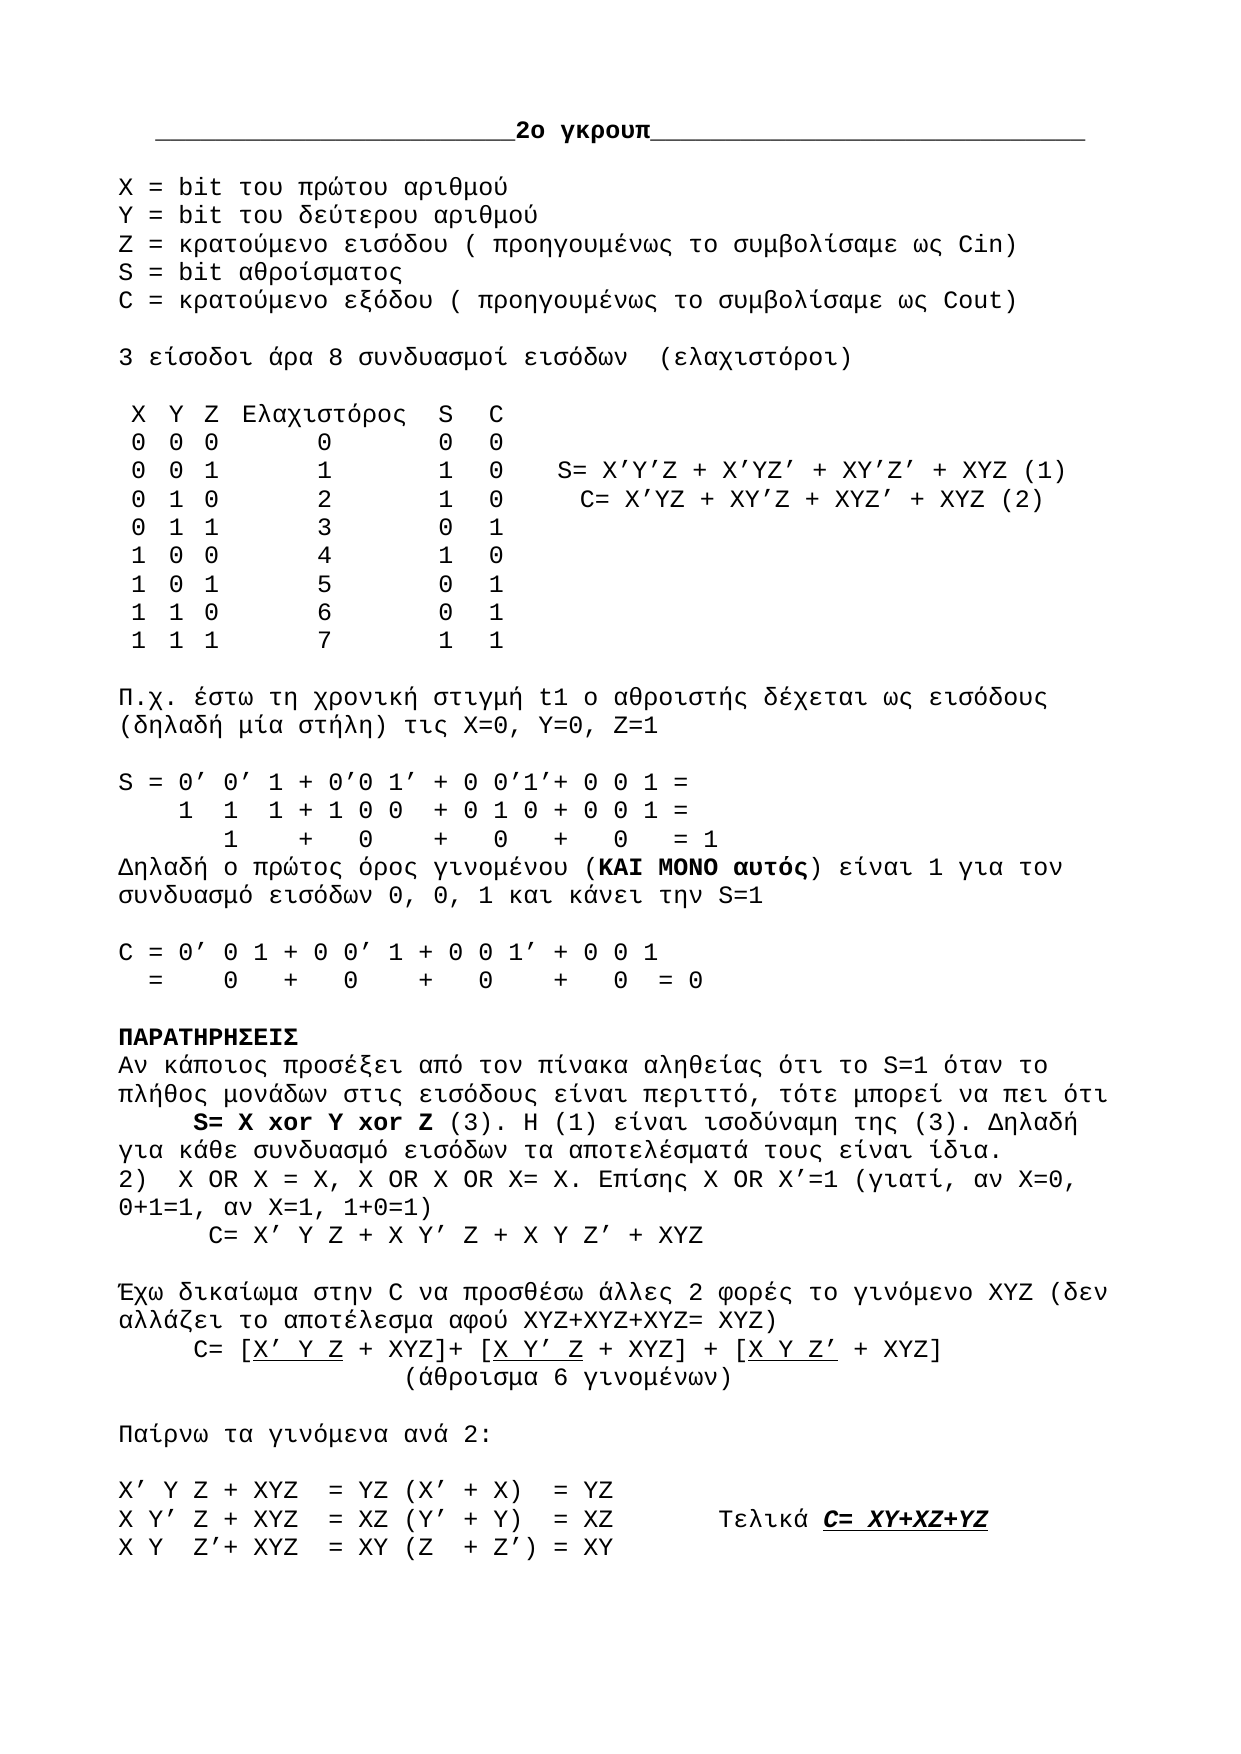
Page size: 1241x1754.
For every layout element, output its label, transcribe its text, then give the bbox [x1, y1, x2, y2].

table_cell 1 [472, 600, 520, 628]
table_cell 0 [229, 430, 419, 458]
table_cell 1 [472, 628, 520, 656]
text Z = κρατούμενο εισόδου ( προηγουμένως το συμβολίσαμε ως Cin) [118, 231, 1122, 260]
text Αν κάποιος προσέξει από τον πίνακα αληθείας ότι το S=1 όταν το πλήθος μονάδων στις εισόδους είναι περιττό, τότε μπορεί να πει ότι [118, 1053, 1122, 1110]
text Π.χ. έστω τη χρονική στιγμή t1 ο αθροιστής δέχεται ως εισόδους (δηλαδή μία στήλη) τις Χ=0, Υ=0, Ζ=1 [118, 685, 1122, 741]
table_header X [118, 401, 158, 430]
text 1 + 0 + 0 + 0 = 1 [118, 826, 1122, 855]
text 2) Χ ΟR Χ = X, X OR X OR X= X. Επίσης Χ OR Χ’=1 (γιατί, αν Χ=0, 0+1=1, αν Χ=1, 1+0=1) [118, 1166, 1122, 1223]
table_cell 5 [229, 571, 419, 600]
table_header S [419, 401, 472, 430]
table_cell 1 [194, 458, 229, 486]
text X Y’ Z + ΧΥΖ = ΧΖ (Υ’ + Υ) = ΧΖ Τελικά C= XY+XZ+YZ [118, 1506, 1122, 1535]
table_cell 0 [419, 600, 472, 628]
table_cell 0 [158, 458, 194, 486]
text S= X xor Y xor Z (3). H (1) είναι ισοδύναμη της (3). Δηλαδή για κάθε συνδυασμό εισόδων τα αποτελέσματά τους είναι ίδια. [118, 1110, 1122, 1166]
table_header Ελαχιστόρος [229, 401, 419, 430]
table_cell 1 [158, 515, 194, 543]
table_cell 0 [118, 430, 158, 458]
table_cell 0 [158, 543, 194, 571]
table_cell C= X’YZ + XY’Z + XYZ’ + XYZ (2) [520, 486, 1104, 515]
table_cell 0 [472, 486, 520, 515]
table_cell 0 [472, 458, 520, 486]
table_cell [520, 600, 1104, 628]
table_cell 0 [118, 515, 158, 543]
text C = κρατούμενο εξόδου ( προηγουμένως το συμβολίσαμε ως Cout) [118, 288, 1122, 316]
table_header Y [158, 401, 194, 430]
table_cell 0 [158, 430, 194, 458]
table_cell 0 [194, 486, 229, 515]
table_cell 0 [118, 486, 158, 515]
table_cell 3 [229, 515, 419, 543]
text Υ = bit του δεύτερου αριθμού [118, 203, 1122, 231]
table_cell 1 [118, 600, 158, 628]
table_cell [520, 571, 1104, 600]
text S = 0’ 0’ 1 + 0’0 1’ + 0 0’1’+ 0 0 1 = [118, 770, 1122, 798]
text (άθροισμα 6 γινομένων) [118, 1365, 1122, 1393]
table_cell 0 [194, 430, 229, 458]
table_cell 0 [419, 430, 472, 458]
text Χ = bit του πρώτου αριθμού [118, 175, 1122, 203]
table_cell 0 [118, 458, 158, 486]
text C = 0’ 0 1 + 0 0’ 1 + 0 0 1’ + 0 0 1 [118, 940, 1122, 968]
text 1 1 1 + 1 0 0 + 0 1 0 + 0 0 1 = [118, 798, 1122, 826]
table_cell 2 [229, 486, 419, 515]
table_cell 1 [419, 628, 472, 656]
table_cell 1 [229, 458, 419, 486]
table_cell 1 [472, 515, 520, 543]
table_cell 1 [472, 571, 520, 600]
table_cell 1 [118, 571, 158, 600]
text 3 είσοδοι άρα 8 συνδυασμοί εισόδων (ελαχιστόροι) [118, 345, 1122, 373]
table_cell 0 [194, 543, 229, 571]
table_cell 1 [118, 628, 158, 656]
table_cell [520, 543, 1104, 571]
table_cell 1 [158, 486, 194, 515]
table_cell 1 [194, 571, 229, 600]
table_cell 1 [419, 543, 472, 571]
table_cell [520, 430, 1104, 458]
text Δηλαδή ο πρώτος όρος γινομένου (ΚΑΙ ΜΟΝΟ αυτός) είναι 1 για τον συνδυασμό εισόδων 0, 0, 1 και κάνει την S=1 [118, 855, 1122, 911]
table_cell [520, 628, 1104, 656]
text X Y Z’+ XYZ = ΧΥ (Ζ + Ζ’) = ΧΥ [118, 1535, 1122, 1563]
text Παίρνω τα γινόμενα ανά 2: [118, 1421, 1122, 1450]
table_cell 4 [229, 543, 419, 571]
table_cell [520, 515, 1104, 543]
text ΠΑΡΑΤΗΡΗΣΕΙΣ [118, 1025, 1122, 1053]
table_cell 1 [158, 628, 194, 656]
text Έχω δικαίωμα στην C να προσθέσω άλλες 2 φορές το γινόμενο XYZ (δεν αλλάζει το αποτέλεσμα αφού ΧΥΖ+ΧΥΖ+ΧΥΖ= ΧΥΖ) [118, 1280, 1122, 1336]
table_cell 1 [194, 515, 229, 543]
table_cell 0 [472, 430, 520, 458]
text C= [X’ Y Z + ΧΥΖ]+ [X Y’ Z + ΧΥΖ] + [X Y Z’ + XYZ] [118, 1336, 1122, 1365]
table_header [520, 401, 1104, 430]
table_cell 1 [194, 628, 229, 656]
text C= X’ Y Z + X Y’ Z + X Y Z’ + XYZ [118, 1223, 1122, 1251]
text ________________________2ο γκρουπ_____________________________ [118, 118, 1122, 146]
table_header C [472, 401, 520, 430]
text X’ Y Z + ΧΥΖ = ΥΖ (Χ’ + Χ) = ΥΖ [118, 1478, 1122, 1506]
table_cell 0 [194, 600, 229, 628]
table_header Z [194, 401, 229, 430]
text S = bit αθροίσματος [118, 260, 1122, 288]
text = 0 + 0 + 0 + 0 = 0 [118, 968, 1122, 996]
table_cell 7 [229, 628, 419, 656]
table_cell 1 [118, 543, 158, 571]
table_cell 0 [158, 571, 194, 600]
table_cell 6 [229, 600, 419, 628]
table_cell 1 [419, 458, 472, 486]
table_cell S= X’Y’Z + X’YZ’ + XY’Z’ + XYZ (1) [520, 458, 1104, 486]
table_cell 0 [419, 515, 472, 543]
table_cell 0 [472, 543, 520, 571]
table_cell 1 [419, 486, 472, 515]
table_cell 0 [419, 571, 472, 600]
table_cell 1 [158, 600, 194, 628]
